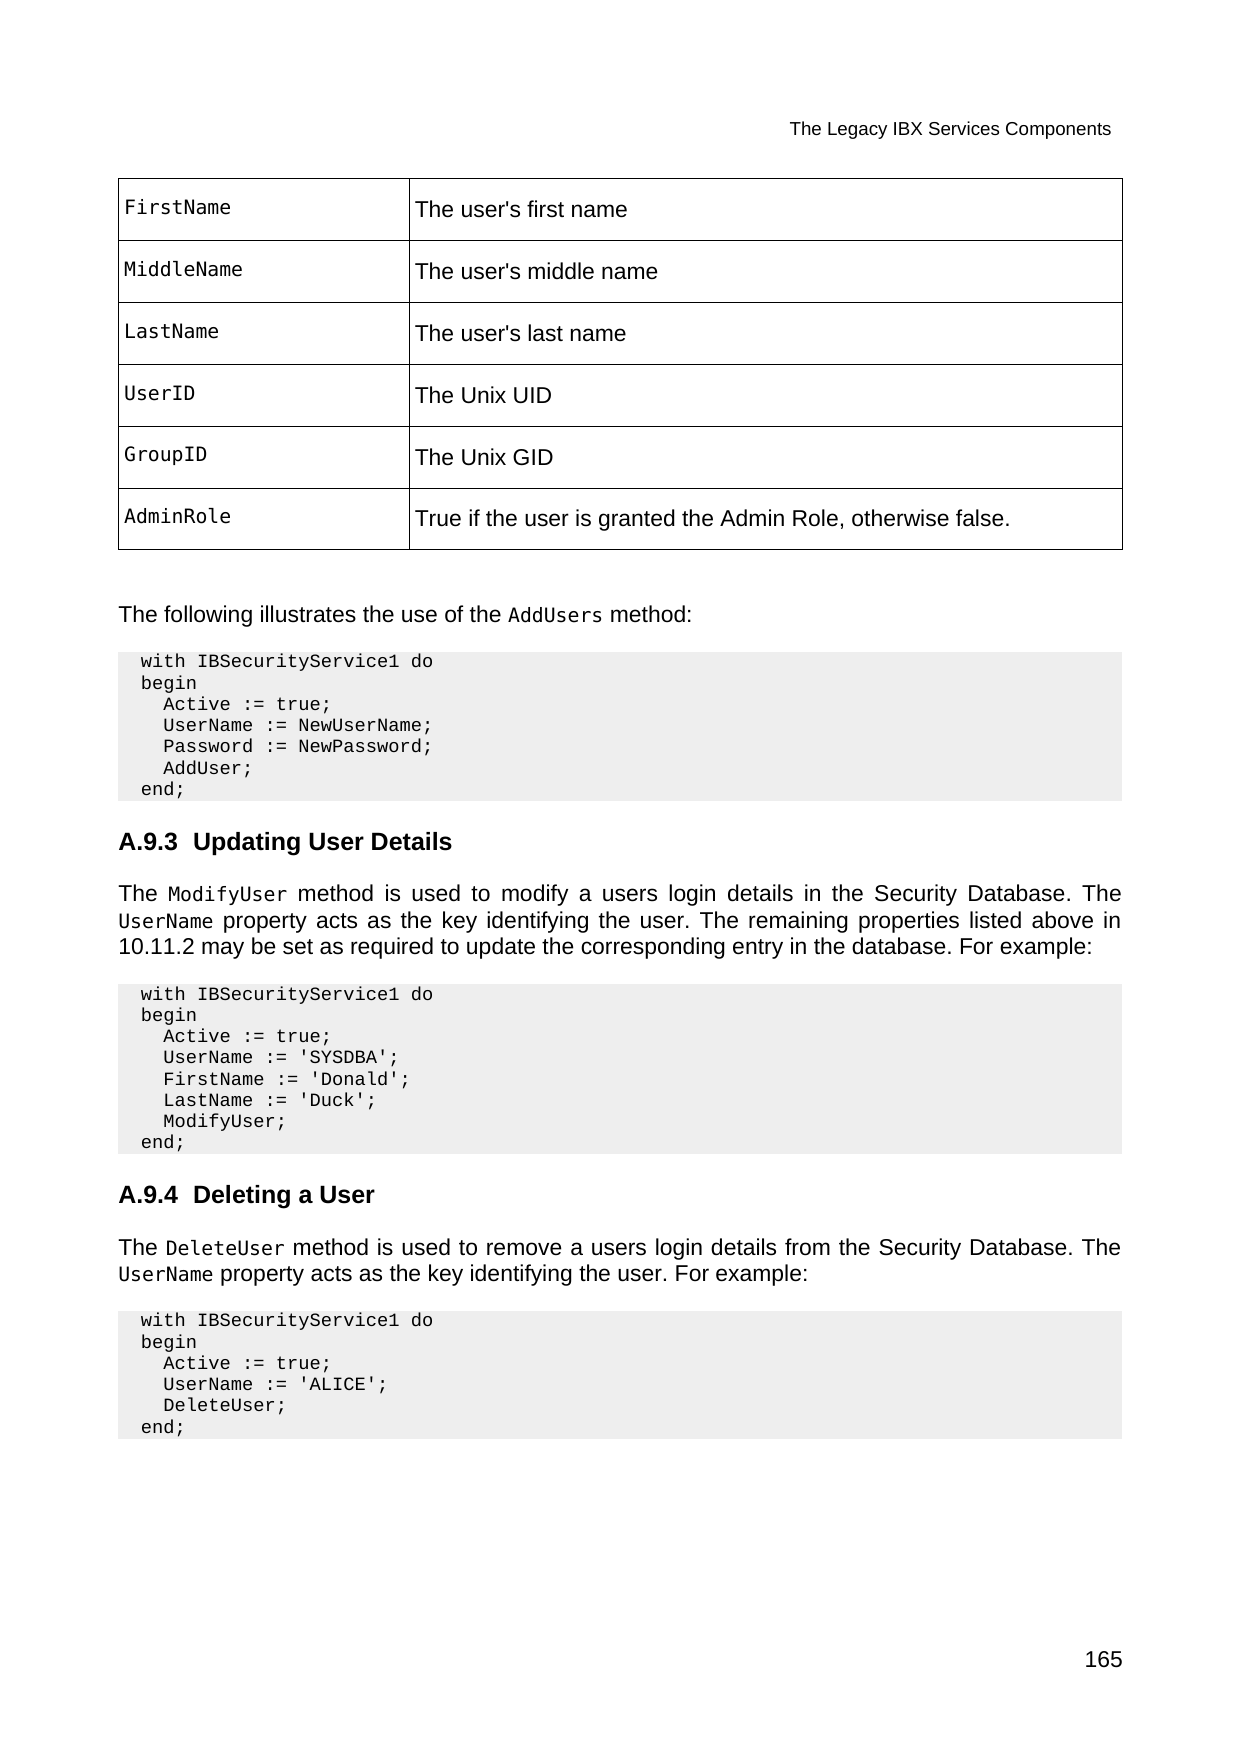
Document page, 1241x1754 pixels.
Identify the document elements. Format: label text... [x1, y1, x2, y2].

table_cell LastName [119, 303, 409, 364]
text UserName := 'ALICE'; [118, 1375, 1122, 1396]
text DeleteUser; [118, 1396, 1122, 1417]
table_cell The user's middle name [410, 241, 1122, 302]
text UserName := NewUserName; [118, 716, 1122, 737]
table_cell FirstName [119, 179, 409, 240]
text Active := true; [118, 1027, 1122, 1048]
table_cell The user's last name [410, 303, 1122, 364]
table_cell AdminRole [119, 489, 409, 549]
text end; [118, 780, 1122, 801]
text Active := true; [118, 695, 1122, 716]
table_cell True if the user is granted the Admin Role, otherwise false. [410, 489, 1122, 549]
text with IBSecurityService1 do [118, 984, 1122, 1006]
text begin [118, 1332, 1122, 1354]
text The ModifyUser method is used to modify a users login details in the Security Database. The UserName property acts as the key identifying the user. The remaining properties listed above in 10.11.2 may be set as required to update the corresponding entry in the database. For example: [118, 880, 1122, 959]
text UserName := 'SYSDBA'; [118, 1048, 1122, 1069]
text begin [118, 1006, 1122, 1027]
text end; [118, 1133, 1122, 1154]
text LastName := 'Duck'; [118, 1091, 1122, 1112]
text AddUser; [118, 758, 1122, 780]
table_cell GroupID [119, 427, 409, 487]
table_cell The Unix GID [410, 427, 1122, 487]
subtitle Deleting a User [118, 1180, 1122, 1208]
text with IBSecurityService1 do [118, 652, 1122, 673]
text FirstName := 'Donald'; [118, 1069, 1122, 1091]
table_cell The user's first name [410, 179, 1122, 240]
text Password := NewPassword; [118, 737, 1122, 758]
subtitle Updating User Details [118, 826, 1122, 855]
text end; [118, 1417, 1122, 1439]
table_cell MiddleName [119, 241, 409, 302]
text The DeleteUser method is used to remove a users login details from the Security Database. The UserName property acts as the key identifying the user. For example: [118, 1233, 1122, 1286]
text Active := true; [118, 1354, 1122, 1375]
table_cell UserID [119, 365, 409, 426]
text ModifyUser; [118, 1112, 1122, 1133]
text with IBSecurityService1 do [118, 1311, 1122, 1332]
text begin [118, 673, 1122, 695]
table_cell The Unix UID [410, 365, 1122, 426]
text The following illustrates the use of the AddUsers method: [118, 601, 1122, 627]
